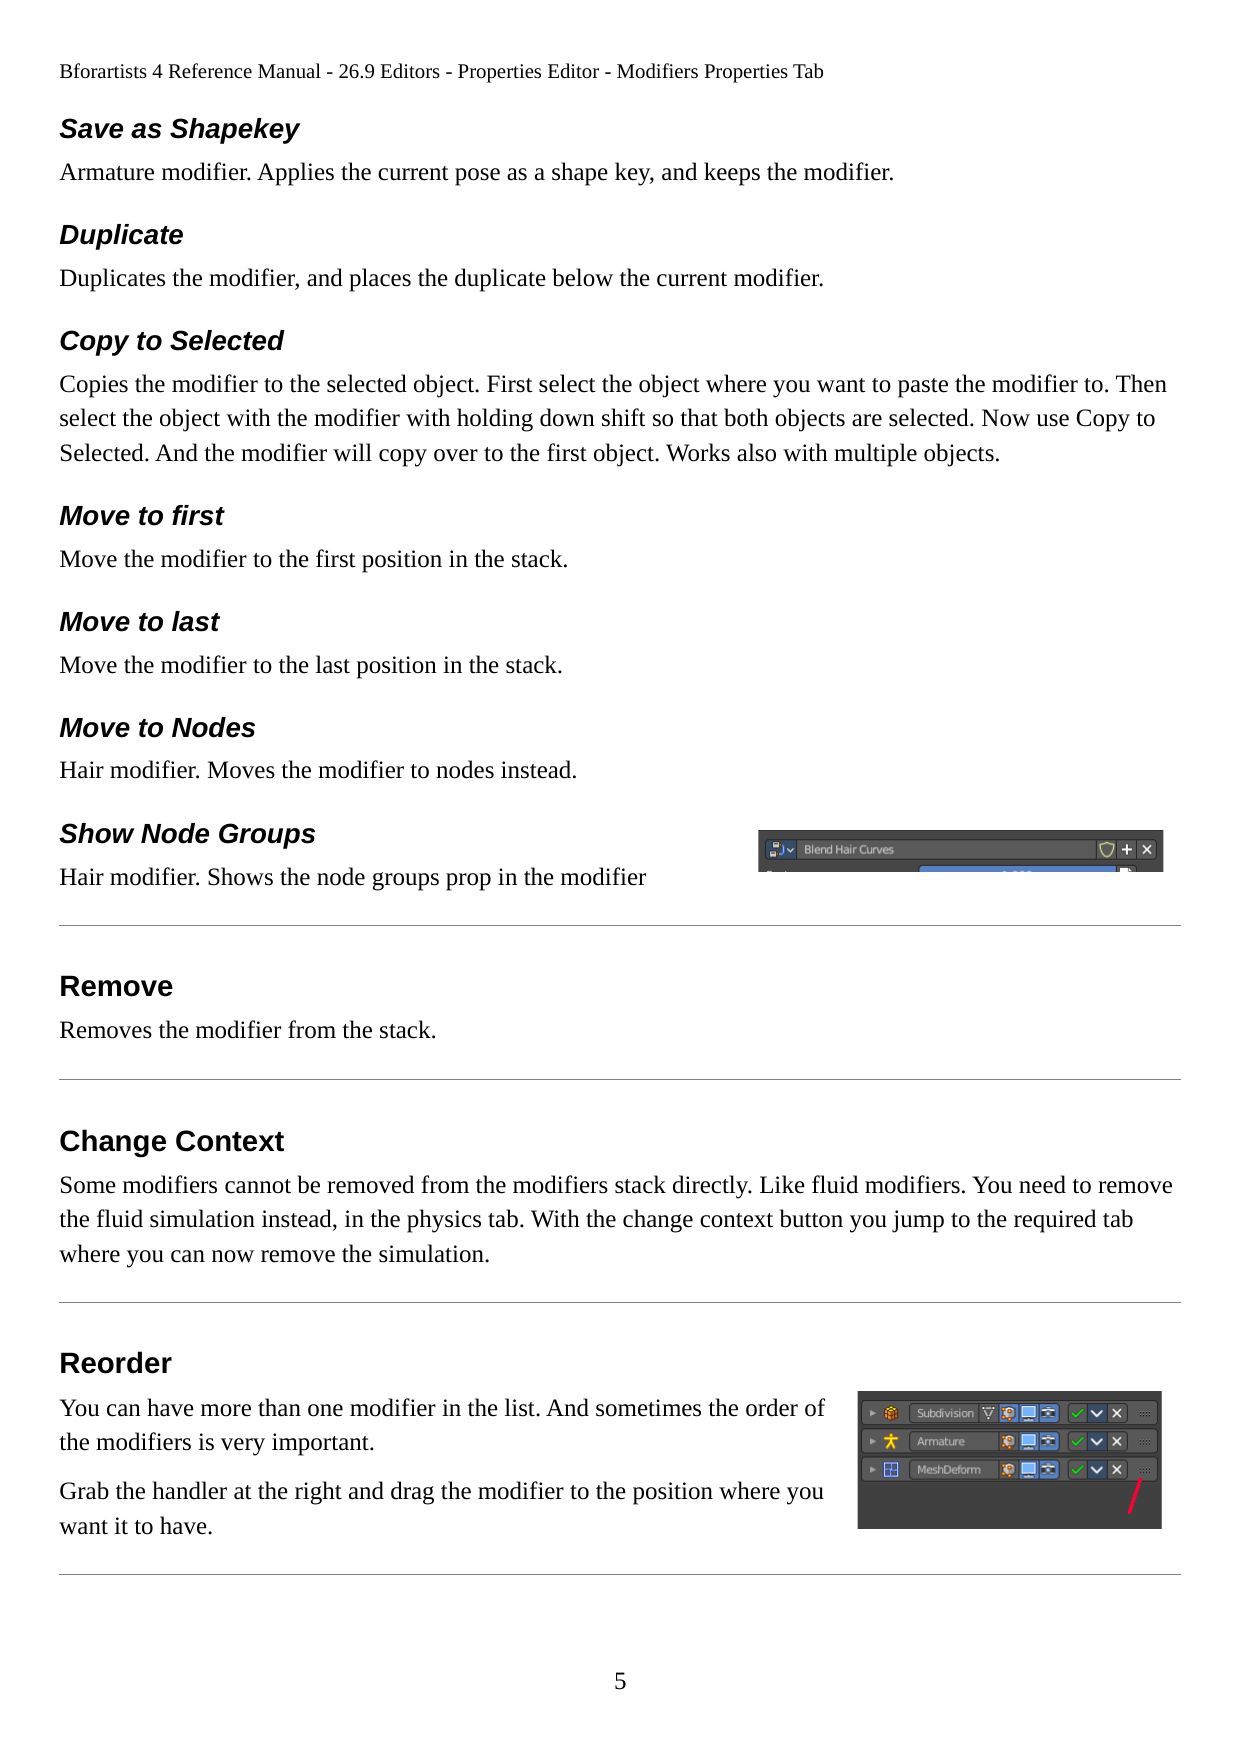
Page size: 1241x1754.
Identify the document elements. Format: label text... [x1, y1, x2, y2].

picture [758, 830, 1164, 872]
subtitle Copy to Selected [59, 324, 1181, 356]
subtitle Save as Shapekey [59, 113, 1181, 144]
subtitle Move to first [59, 499, 1181, 531]
text Copies the modifier to the selected object. First select the object where you want to paste the modifier to. Then select the object with the modifier with holding down shift so that both objects are selected. Now use Copy to Selected. And the modifier will copy over to the first object. Works also with multiple objects. [59, 369, 1181, 467]
subtitle Move to last [59, 605, 1181, 637]
text Hair modifier. Shows the node groups prop in the modifier [59, 862, 1181, 890]
subtitle Reorder [59, 1346, 1181, 1380]
text Removes the modifier from the stack. [59, 1016, 1181, 1044]
subtitle Duplicate [59, 218, 1181, 250]
text Grab the handler at the right and drag the modifier to the position where you want it to have. [59, 1476, 1181, 1539]
subtitle Remove [59, 969, 1181, 1003]
text Armature modifier. Applies the current pose as a shape key, and keeps the modifier. [59, 157, 1181, 186]
picture [857, 1391, 1162, 1529]
subtitle Show Node Groups [59, 817, 1181, 849]
text Duplicates the modifier, and places the duplicate below the current modifier. [59, 263, 1181, 292]
subtitle Change Context [59, 1123, 1181, 1157]
text Move the modifier to the first position in the stack. [59, 544, 1181, 572]
text Some modifiers cannot be removed from the modifiers stack directly. Like fluid modifiers. You need to remove the fluid simulation instead, in the physics tab. With the change context button you jump to the required tab where you can now remove the simulation. [59, 1170, 1181, 1267]
text You can have more than one modifier in the list. And sometimes the order of the modifiers is very important. [59, 1393, 857, 1456]
subtitle Move to Nodes [59, 711, 1181, 743]
text Hair modifier. Moves the modifier to nodes instead. [59, 756, 1181, 784]
text Move the modifier to the last position in the stack. [59, 650, 1181, 678]
